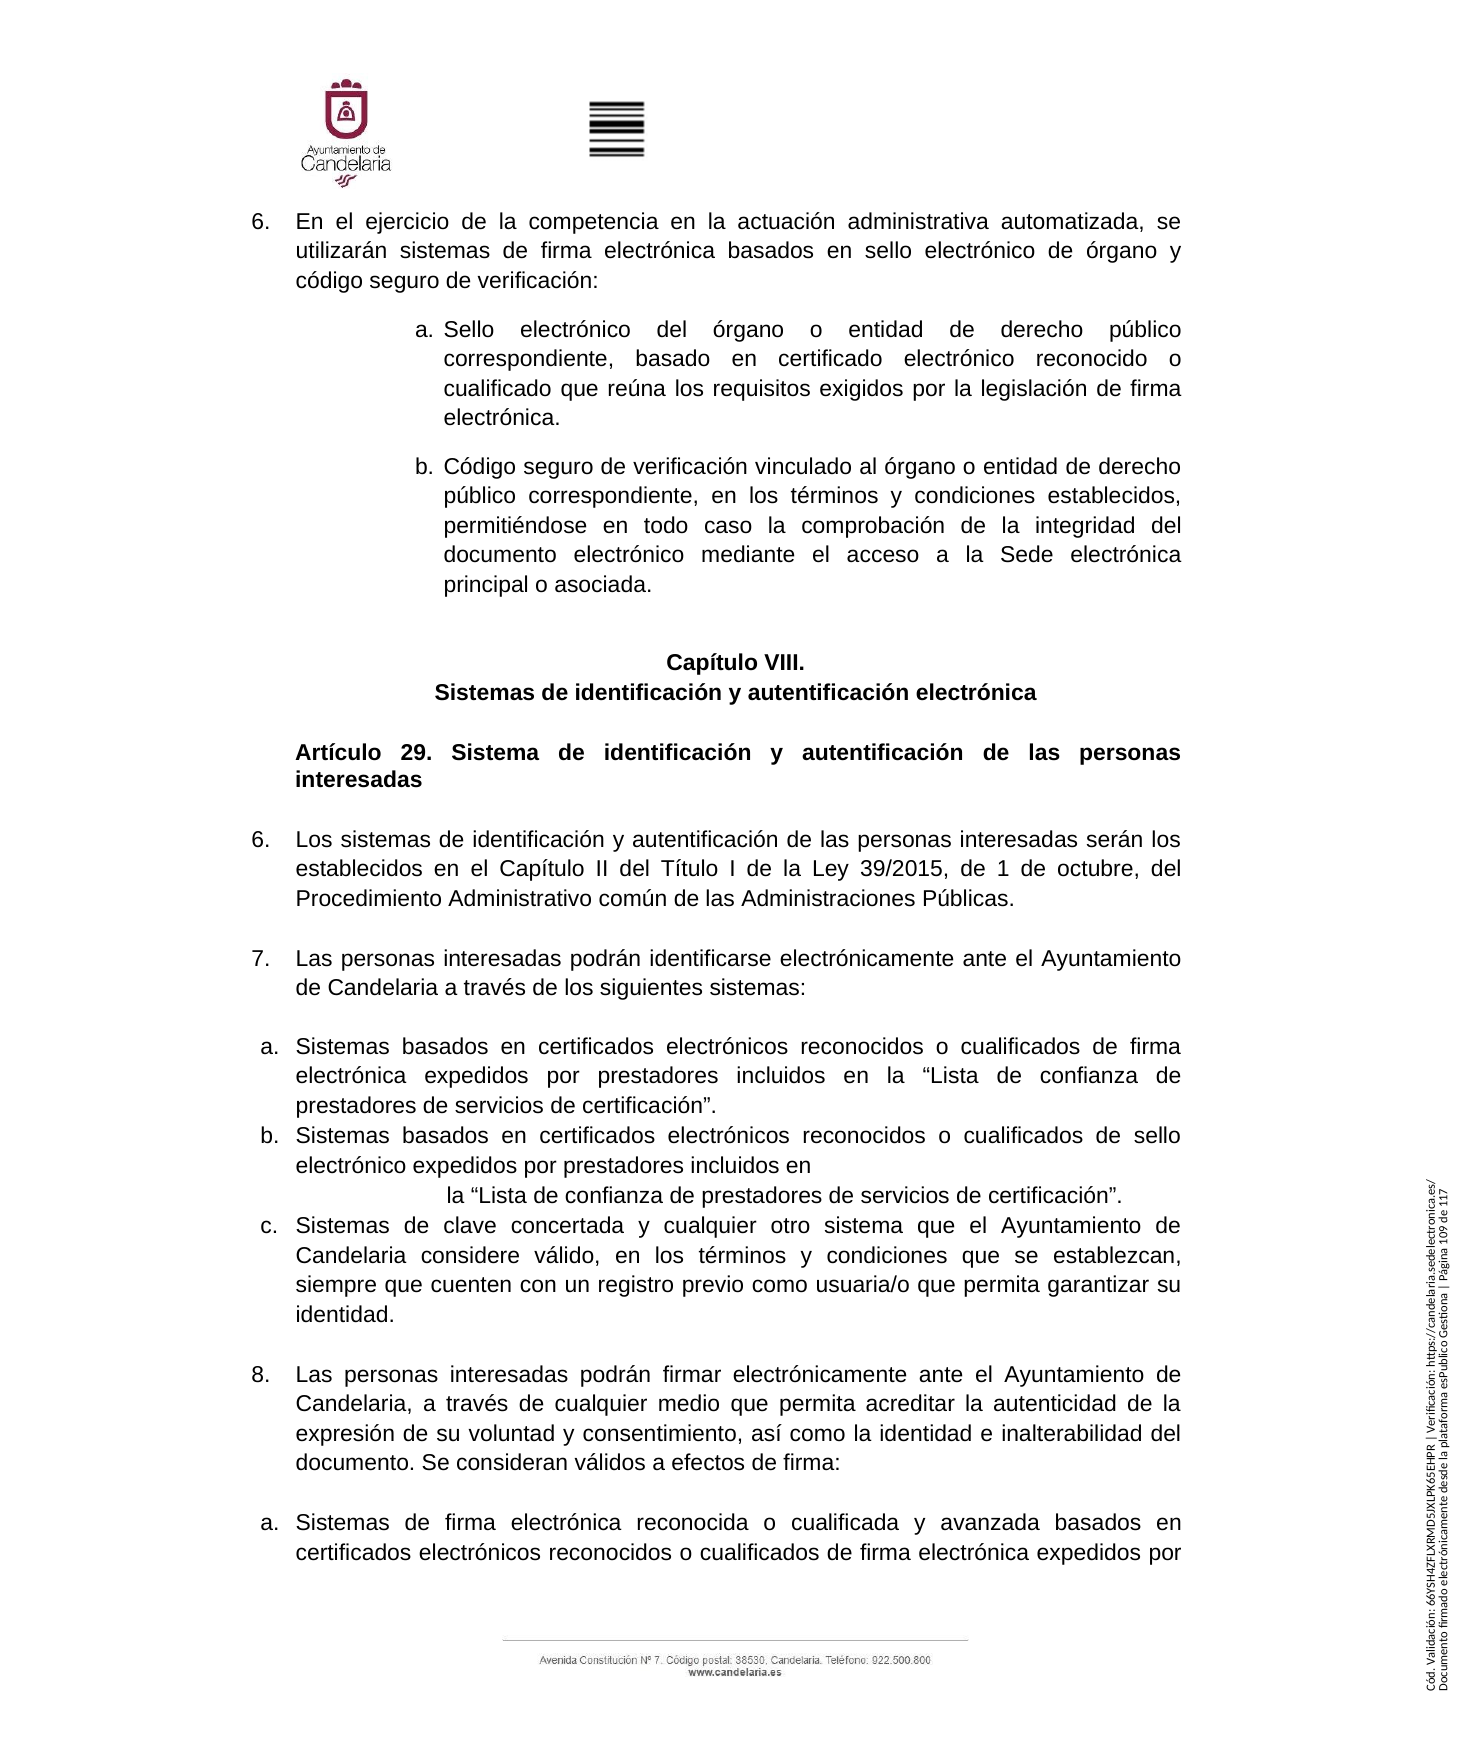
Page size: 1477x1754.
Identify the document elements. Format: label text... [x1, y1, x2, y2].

list Código seguro de verificación vinculado al órgano o entidad de derecho público correspondiente, en los términos y condiciones establecidos, permitiéndose en todo caso la comprobación de la integridad del documento electrónico mediante el acceso a la Sede electrónica principal o asociada. [415, 453, 1182, 597]
list Sistemas basados en certificados electrónicos reconocidos o cualificados de firma electrónica expedidos por prestadores incluidos en la “Lista de confianza de prestadores de servicios de certificación”. [260, 1033, 1182, 1118]
list Las personas interesadas podrán firmar electrónicamente ante el Ayuntamiento de Candelaria, a través de cualquier medio que permita acreditar la autenticidad de la expresión de su voluntad y consentimiento, así como la identidad e inalterabilidad del documento. Se consideran válidos a efectos de firma: [251, 1361, 1182, 1476]
list Los sistemas de identificación y autentificación de las personas interesadas serán los establecidos en el Capítulo II del Título I de la Ley 39/2015, de 1 de octubre, del Procedimiento Administrativo común de las Administraciones Públicas. [251, 826, 1182, 911]
list Sistemas de firma electrónica reconocida o cualificada y avanzada basados en certificados electrónicos reconocidos o cualificados de firma electrónica expedidos por [260, 1509, 1182, 1565]
list Sello electrónico del órgano o entidad de derecho público correspondiente, basado en certificado electrónico reconocido o cualificado que reúna los requisitos exigidos por la legislación de firma electrónica. [415, 316, 1182, 431]
text Capítulo VIII. [338, 649, 1140, 676]
text la “Lista de confianza de prestadores de servicios de certificación”. [446, 1182, 1182, 1208]
list Sistemas de clave concertada y cualquier otro sistema que el Ayuntamiento de Candelaria considere válido, en los términos y condiciones que se establezcan, siempre que cuenten con un registro previo como usuaria/o que permita garantizar su identidad. [260, 1212, 1182, 1327]
list Las personas interesadas podrán identificarse electrónicamente ante el Ayuntamiento de Candelaria a través de los siguientes sistemas: [251, 945, 1182, 1001]
subtitle Artículo 29. Sistema de identificación y autentificación de las personas interesadas [295, 739, 1182, 792]
list En el ejercicio de la competencia en la actuación administrativa automatizada, se utilizarán sistemas de firma electrónica basados en sello electrónico de órgano y código seguro de verificación: [251, 208, 1182, 293]
text Sistemas de identificación y autentificación electrónica [338, 679, 1140, 706]
list Sistemas basados en certificados electrónicos reconocidos o cualificados de sello electrónico expedidos por prestadores incluidos en [260, 1122, 1182, 1178]
